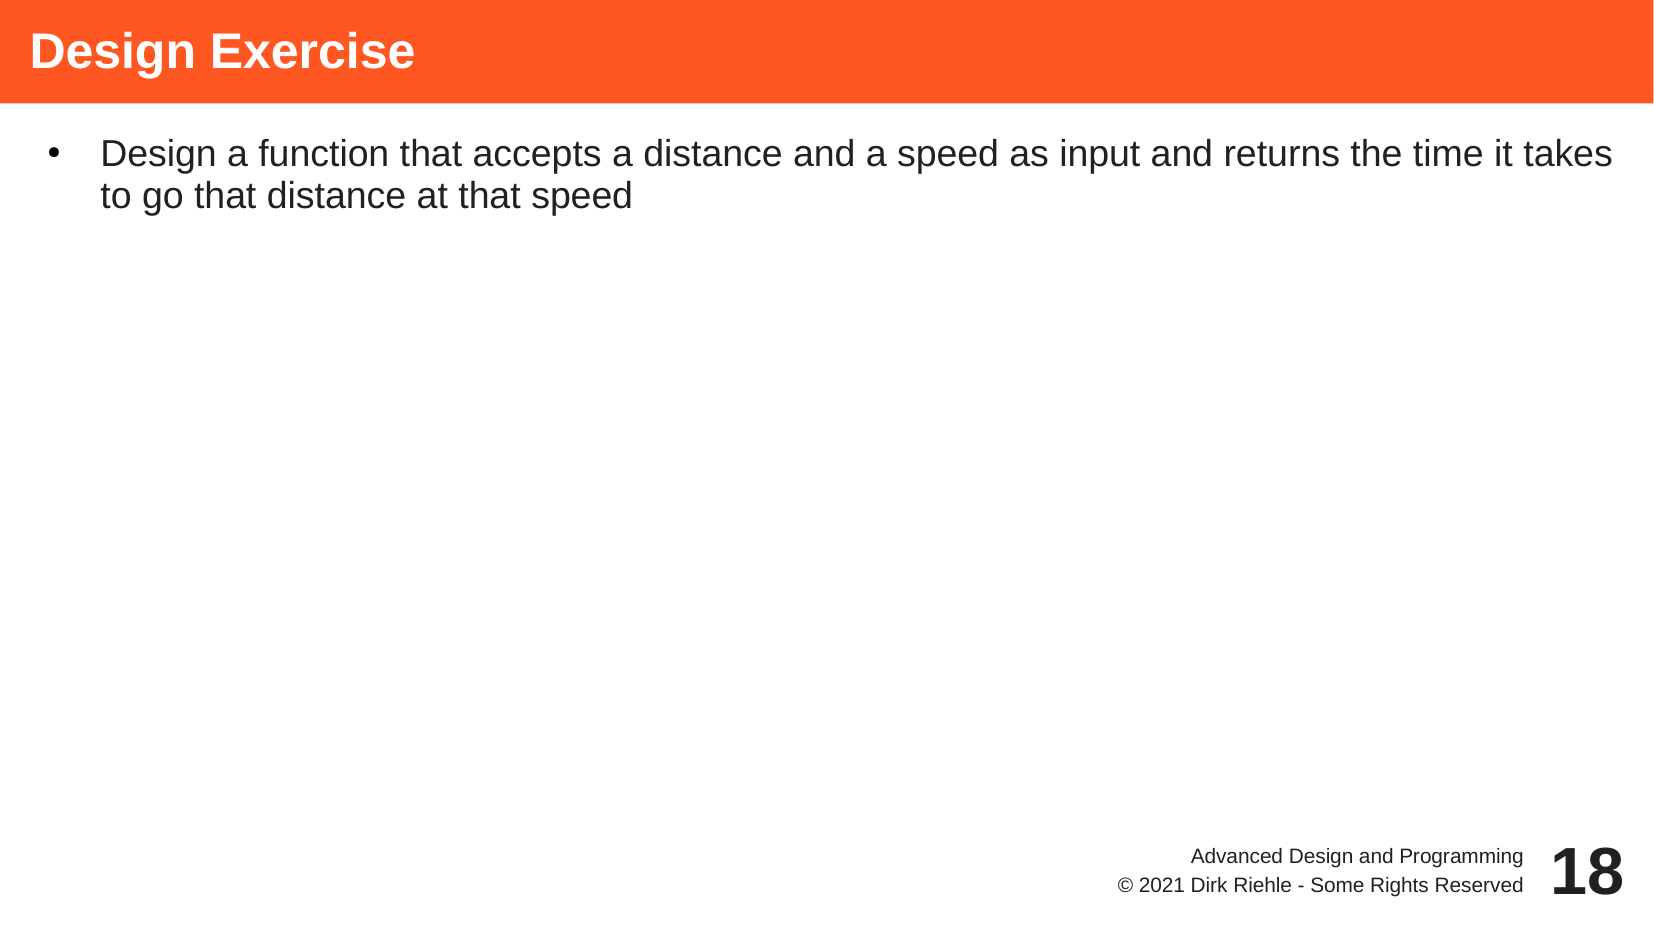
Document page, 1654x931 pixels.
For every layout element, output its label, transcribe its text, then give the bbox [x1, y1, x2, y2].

list Design a function that accepts a distance and a speed as input and returns the time it takes to go that distance at that speed [29, 132, 1625, 813]
title Design Exercise [0, 0, 1654, 104]
